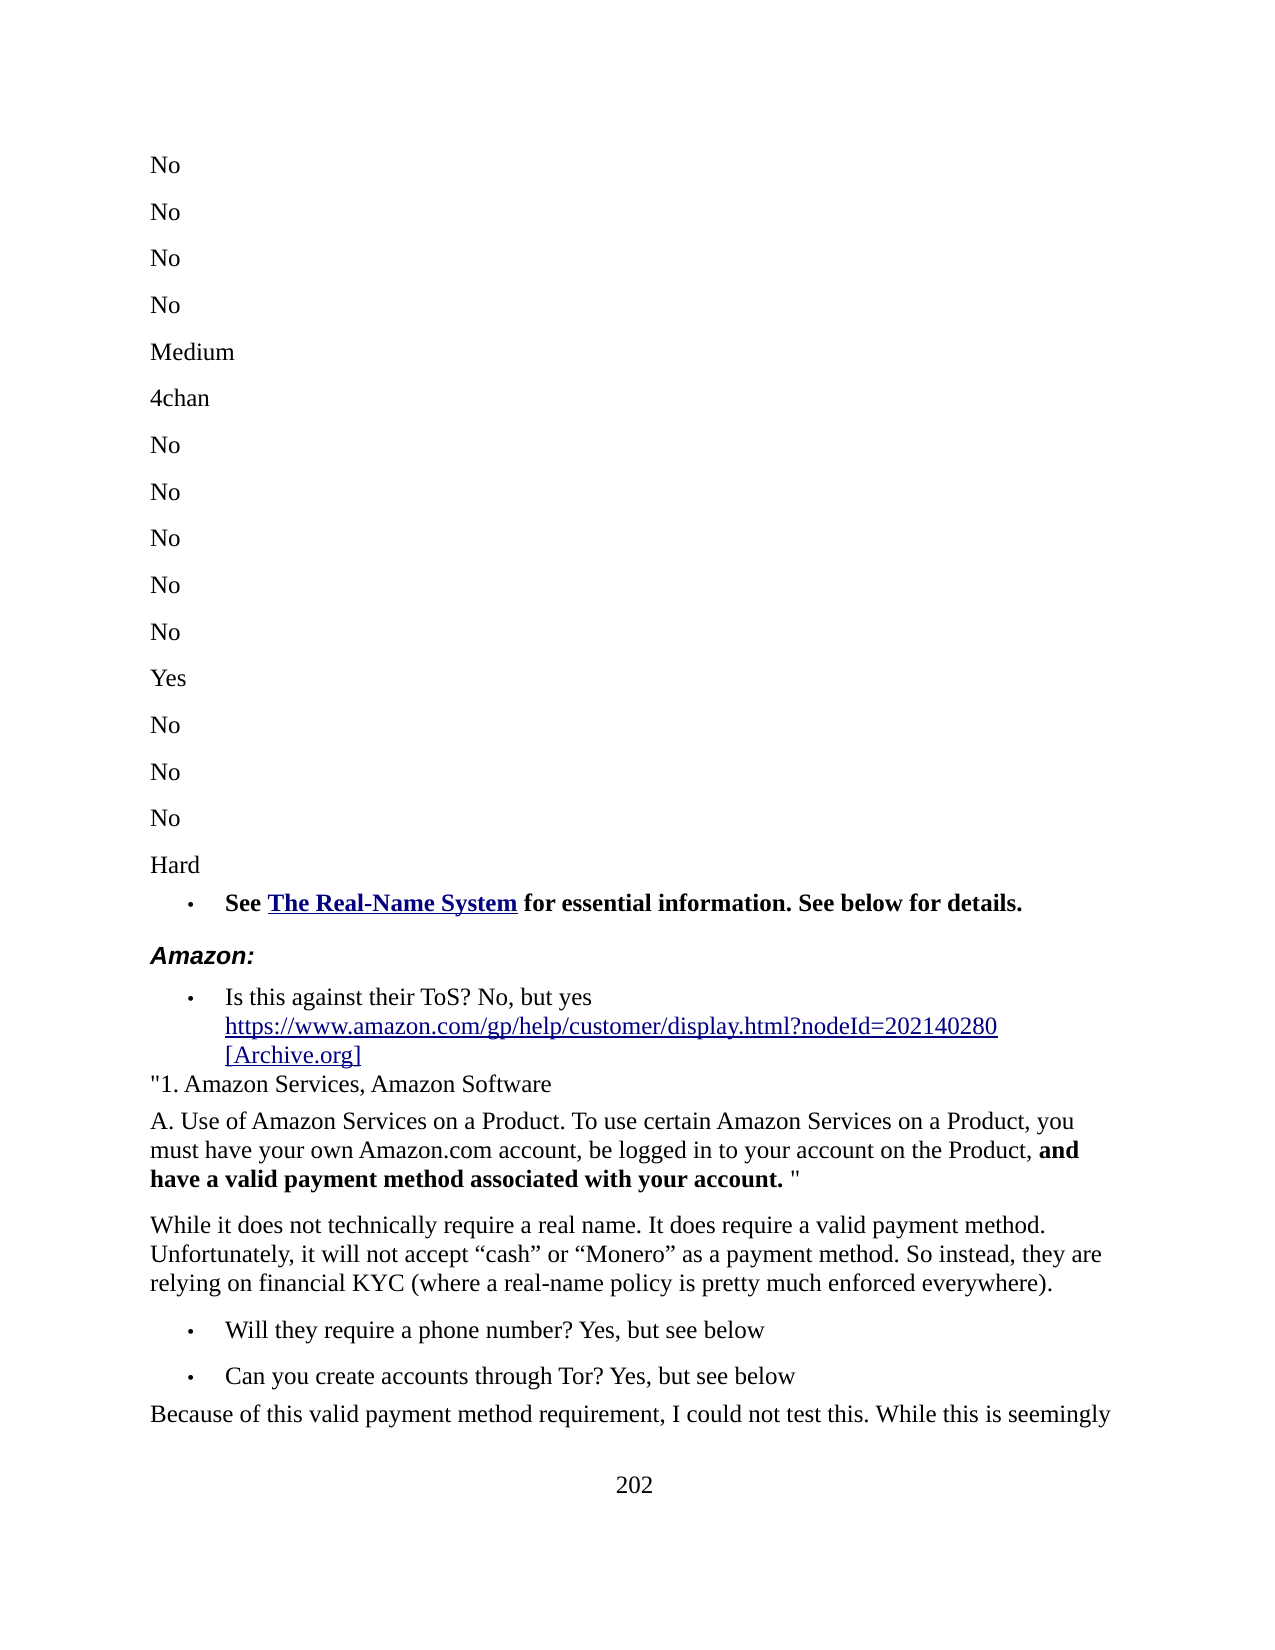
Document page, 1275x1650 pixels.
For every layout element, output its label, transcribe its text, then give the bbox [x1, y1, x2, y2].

text No [150, 710, 1125, 739]
subtitle Amazon: [150, 941, 1125, 970]
text A. Use of Amazon Services on a Product. To use certain Amazon Services on a Product, you must have your own Amazon.com account, be logged in to your account on the Product, and have a valid payment method associated with your account. " [150, 1106, 1125, 1193]
text No [150, 757, 1125, 785]
text No [150, 477, 1125, 505]
text No [150, 570, 1125, 599]
text No [150, 803, 1125, 832]
text While it does not technically require a real name. It does require a valid payment method. Unfortunately, it will not accept “cash” or “Monero” as a payment method. So instead, they are relying on financial KYC (where a real-name policy is pretty much enforced everywhere). [150, 1211, 1125, 1297]
list Will they require a phone number? Yes, but see below [187, 1315, 1125, 1343]
text Medium [150, 337, 1125, 365]
list Can you create accounts through Tor? Yes, but see below [187, 1361, 1125, 1390]
text Yes [150, 663, 1125, 692]
text No [150, 617, 1125, 645]
text No [150, 430, 1125, 459]
text "1. Amazon Services, Amazon Software [150, 1069, 1125, 1097]
text No [150, 150, 1125, 179]
text 4chan [150, 383, 1125, 412]
text Because of this valid payment method requirement, I could not test this. While this is seemingly [150, 1399, 1125, 1428]
text No [150, 290, 1125, 319]
list Is this against their ToS? No, but yes https://www.amazon.com/gp/help/customer/display.html?nodeId=202140280 [Archive.org] [187, 982, 1125, 1069]
text No [150, 523, 1125, 552]
text No [150, 243, 1125, 272]
list See The Real-Name System for essential information. See below for details. [187, 888, 1125, 916]
text Hard [150, 850, 1125, 879]
text No [150, 197, 1125, 225]
